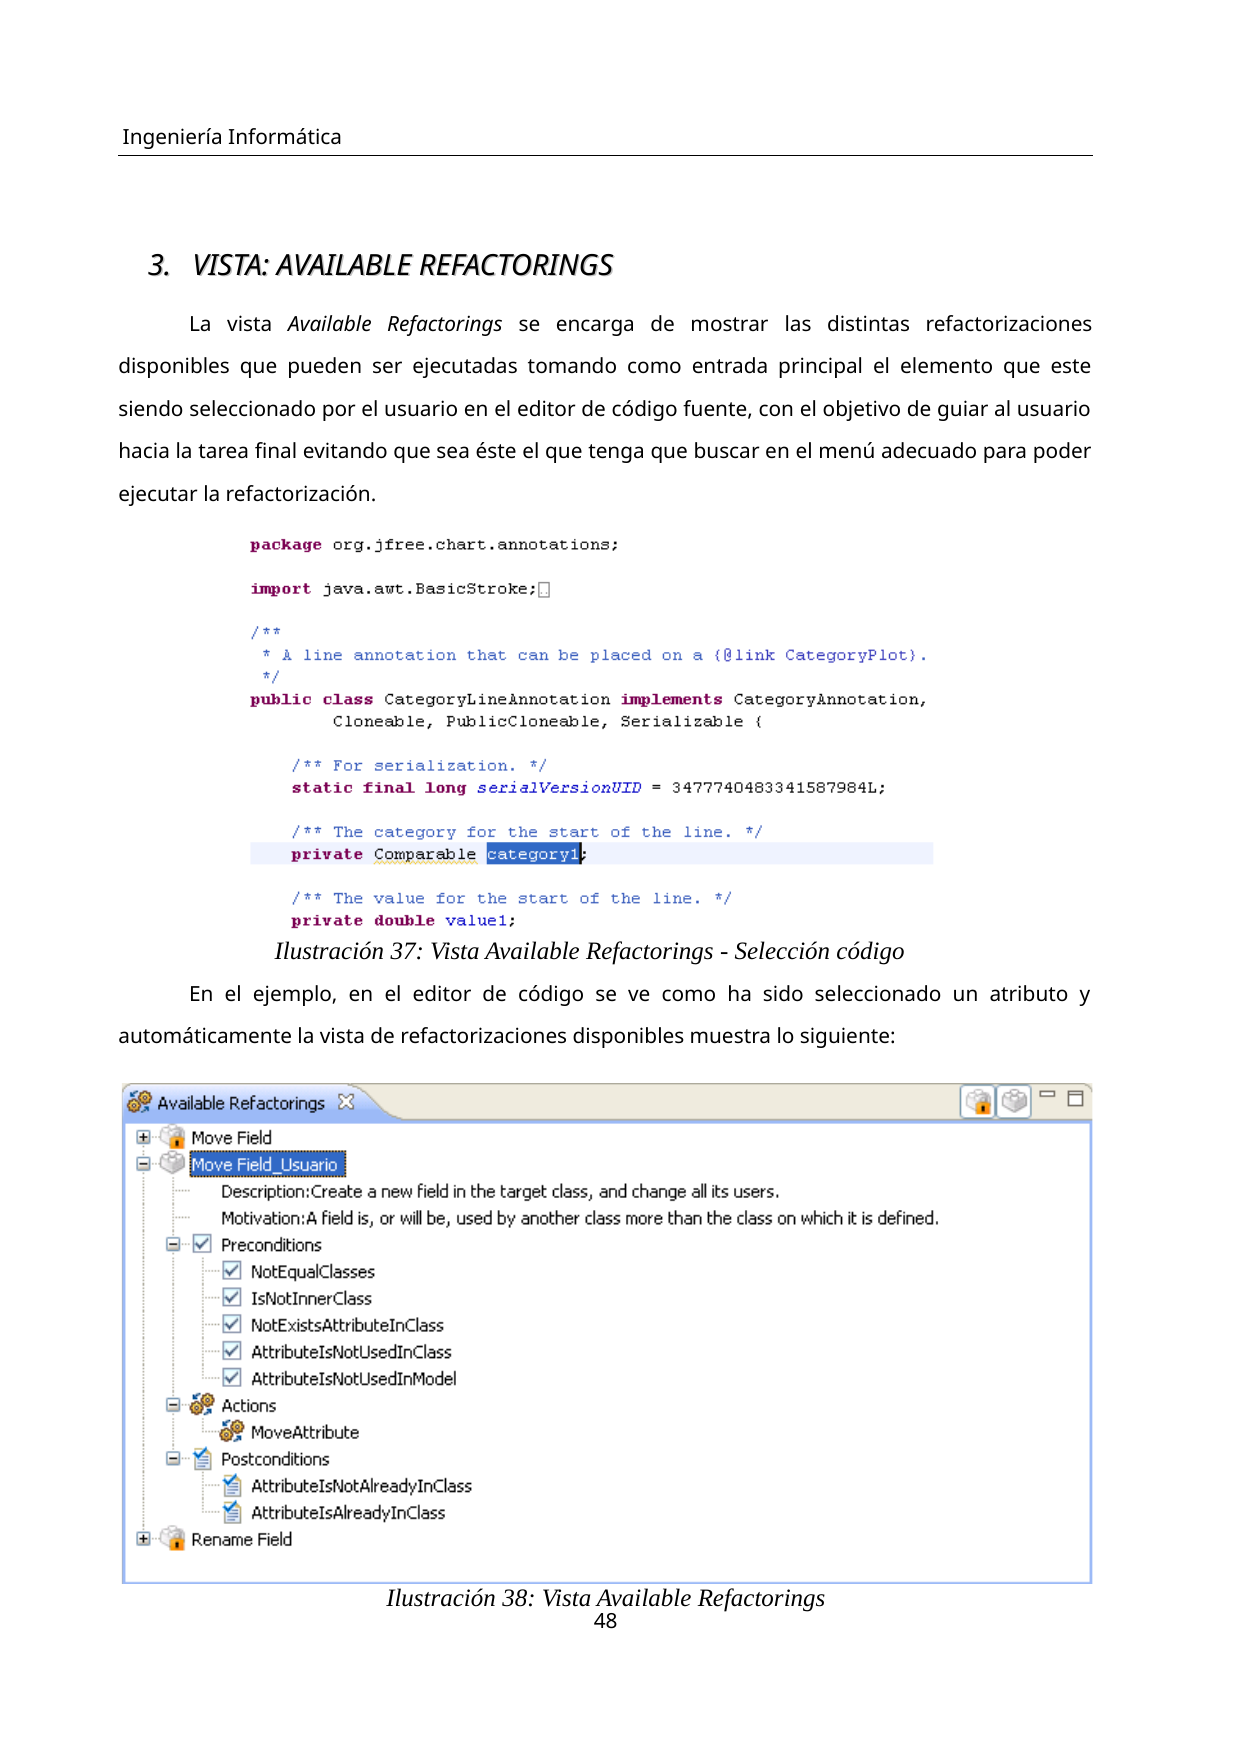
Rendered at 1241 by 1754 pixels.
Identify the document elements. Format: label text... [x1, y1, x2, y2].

subtitle VISTA: AVAILABLE REFACTORINGS [148, 244, 1093, 284]
text Ilustración 38: Vista Available Refactorings [122, 1584, 1092, 1612]
text La vista Available Refactorings se encarga de mostrar las distintas refactorizaciones disponibles que pueden ser ejecutadas tomando como entrada principal el elemento que este siendo seleccionado por el usuario en el editor de código fuente, con el objetivo de guiar al usuario hacia la tarea final evitando que sea éste el que tenga que buscar en el menú adecuado para poder ejecutar la refactorización. [118, 309, 1093, 507]
picture [248, 534, 934, 936]
text En el ejemplo, en el editor de código se ve como ha sido seleccionado un atributo y automáticamente la vista de refactorizaciones disponibles muestra lo siguiente: [118, 936, 1093, 1050]
text Ilustración 37: Vista Available Refactorings - Selección código [248, 936, 933, 964]
text [248, 522, 933, 534]
